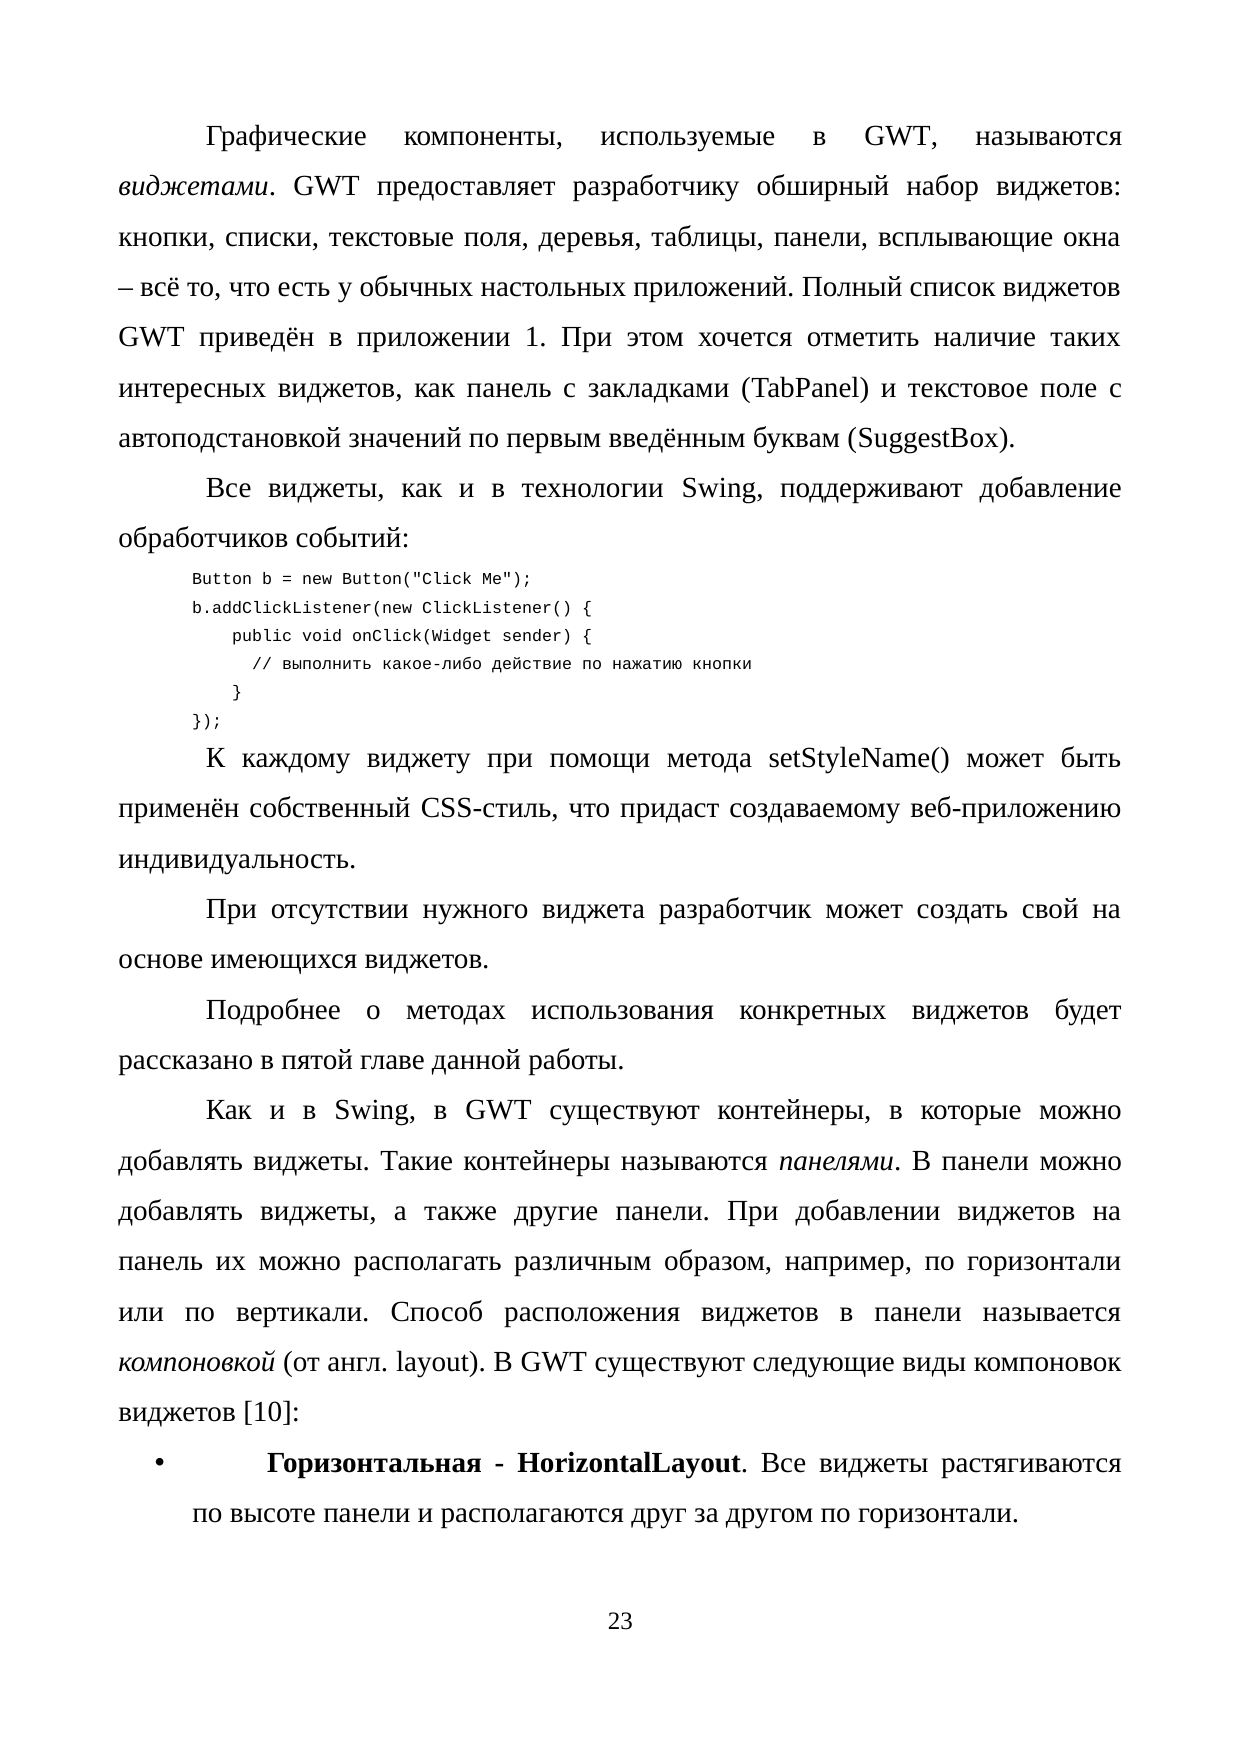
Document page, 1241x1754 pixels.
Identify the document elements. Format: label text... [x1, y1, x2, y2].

text Как и в Swing, в GWT существуют контейнеры, в которые можно добавлять виджеты. Такие контейнеры называются панелями. В панели можно добавлять виджеты, а также другие панели. При добавлении виджетов на панель их можно располагать различным образом, например, по горизонтали или по вертикали. Способ расположения виджетов в панели называется компоновкой (от англ. layout). В GWT существуют следующие виды компоновок виджетов [10]: [118, 1092, 1122, 1428]
text К каждому виджету при помощи метода setStyleName() может быть применён собственный CSS-стиль, что придаст создаваемому веб-приложению индивидуальность. [118, 740, 1122, 874]
text Подробнее о методах использования конкретных виджетов будет рассказано в пятой главе данной работы. [118, 992, 1122, 1076]
text Графические компоненты, используемые в GWT, называются виджетами. GWT предоставляет разработчику обширный набор виджетов: кнопки, списки, текстовые поля, деревья, таблицы, панели, всплывающие окна – всё то, что есть у обычных настольных приложений. Полный список виджетов GWT приведён в приложении 1. При этом хочется отметить наличие таких интересных виджетов, как панель с закладками (TabPanel) и текстовое поле с автоподстановкой значений по первым введённым буквам (SuggestBox). [118, 118, 1122, 453]
text b.addClickListener(new ClickListener() { [118, 599, 1122, 618]
text Все виджеты, как и в технологии Swing, поддерживают добавление обработчиков событий: [118, 470, 1122, 554]
text При отсутствии нужного виджета разработчик может создать свой на основе имеющихся виджетов. [118, 891, 1122, 975]
text } [118, 684, 1122, 703]
text Button b = new Button("Click Me"); [118, 571, 1122, 590]
text public void onClick(Widget sender) { [118, 627, 1122, 646]
text }); [118, 712, 1122, 731]
text // выполнить какое-либо действие по нажатию кнопки [118, 656, 1122, 674]
list Горизонтальная - HorizontalLayout. Все виджеты растягиваются по высоте панели и располагаются друг за другом по горизонтали. [154, 1445, 1122, 1529]
